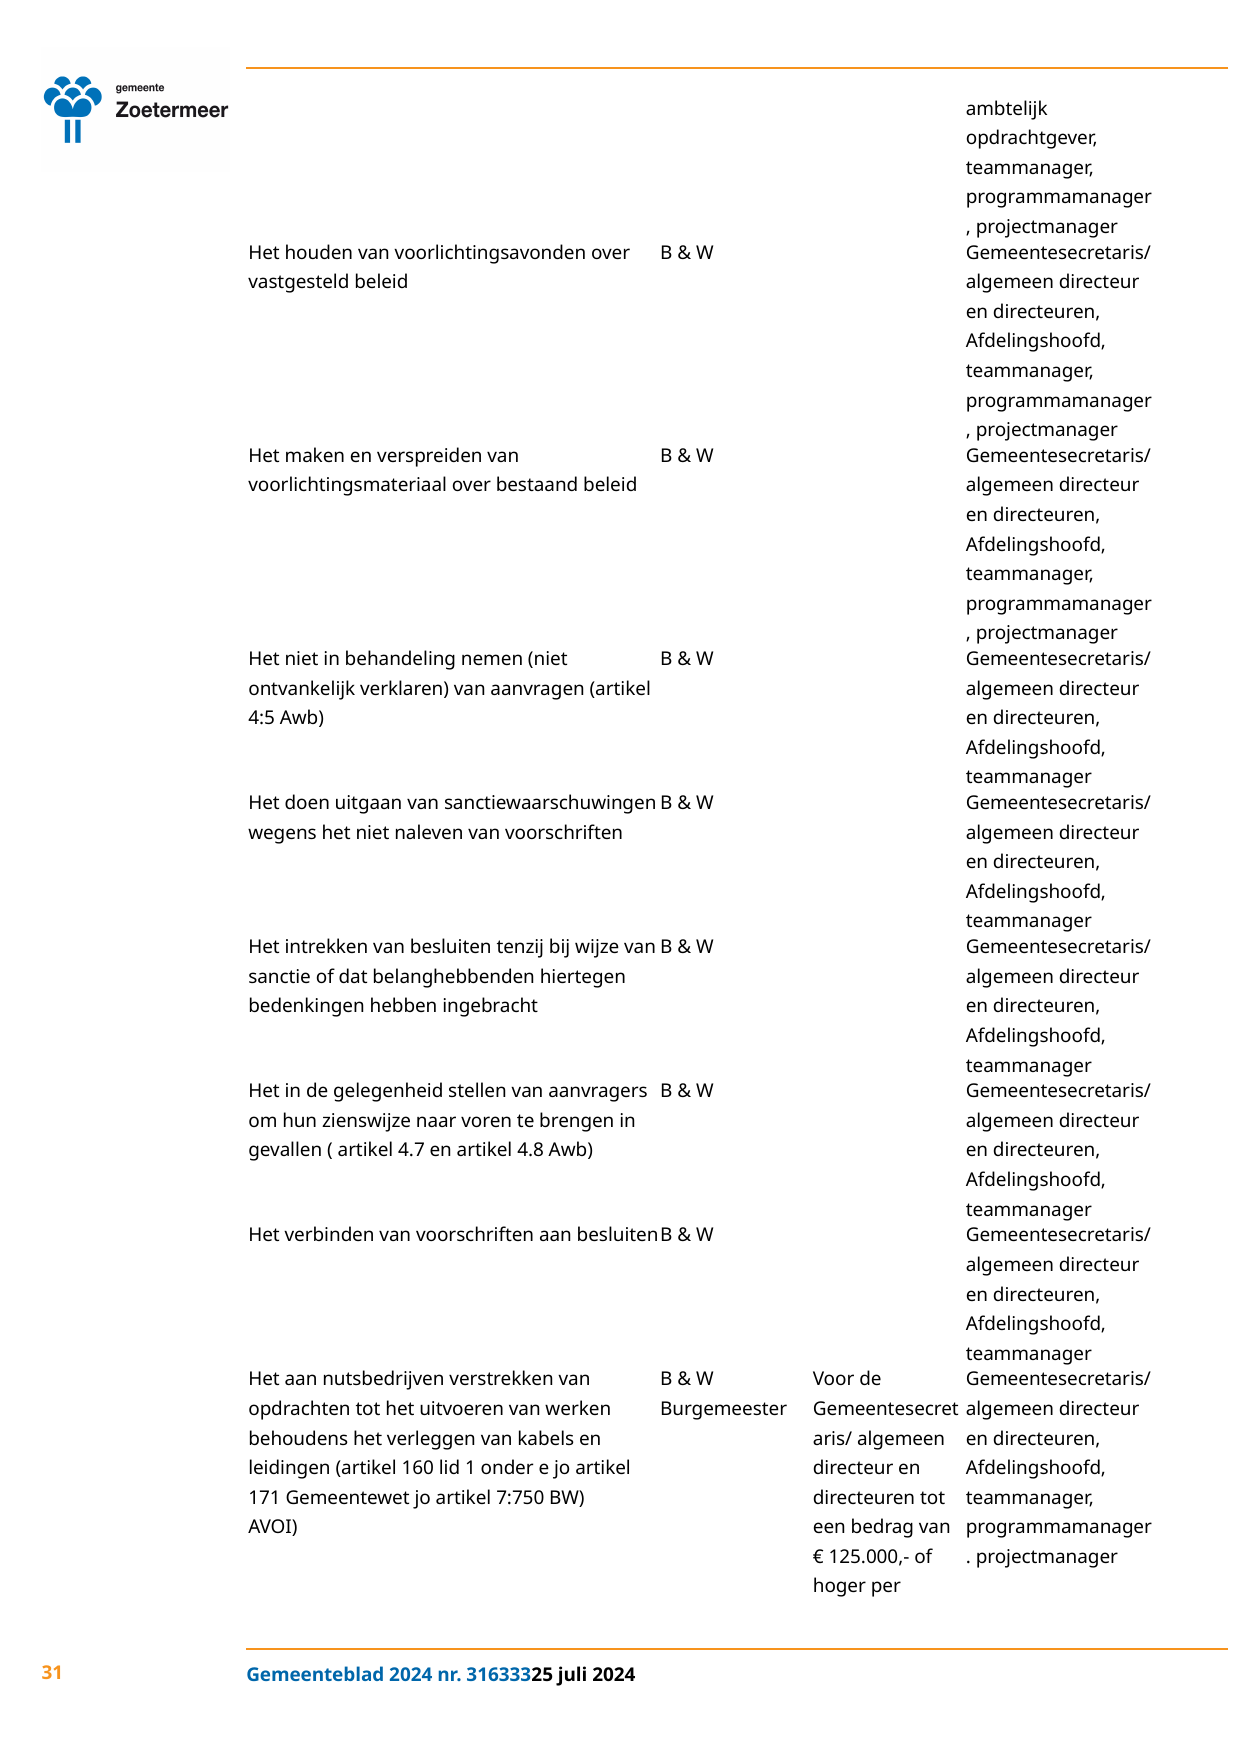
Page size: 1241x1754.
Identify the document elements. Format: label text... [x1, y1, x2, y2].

table_cell B & W [660, 1078, 813, 1222]
table_cell Gemeentesecretaris/ algemeen directeur en directeuren, Afdelingshoofd, teammanager [966, 789, 1152, 933]
table_cell [660, 95, 813, 239]
table_cell Het maken en verspreiden van voorlichtingsmateriaal over bestaand beleid [248, 442, 660, 645]
table_cell [813, 1222, 966, 1366]
table_cell B & W [660, 934, 813, 1077]
table_cell Gemeentesecretaris/ algemeen directeur en directeuren, Afdelingshoofd, teammanager, programmamanager, projectmanager [966, 442, 1152, 645]
table_cell Het houden van voorlichtingsavonden over vastgesteld beleid [248, 239, 660, 442]
picture [41, 47, 231, 172]
table_cell Gemeentesecretaris/ algemeen directeur en directeuren, Afdelingshoofd, teammanager [966, 934, 1152, 1077]
table_cell B & W [660, 645, 813, 789]
table_cell [813, 442, 966, 645]
table_cell Gemeentesecretaris/ algemeen directeur en directeuren, Afdelingshoofd, teammanager, programmamanager, projectmanager [966, 239, 1152, 442]
table_cell Het niet in behandeling nemen (niet ontvankelijk verklaren) van aanvragen (artikel 4:5 Awb) [248, 645, 660, 789]
table_cell Het doen uitgaan van sanctiewaarschuwingen wegens het niet naleven van voorschriften [248, 789, 660, 933]
table_cell Het in de gelegenheid stellen van aanvragers om hun zienswijze naar voren te brengen in gevallen ( artikel 4.7 en artikel 4.8 Awb) [248, 1078, 660, 1222]
table_cell [813, 789, 966, 933]
table_cell Het aan nutsbedrijven verstrekken van opdrachten tot het uitvoeren van werken behoudens het verleggen van kabels en leidingen (artikel 160 lid 1 onder e jo artikel 171 Gemeentewet jo artikel 7:750 BW) AVOI) [248, 1366, 660, 1598]
table_cell [248, 95, 660, 239]
table_cell B & W [660, 442, 813, 645]
table_cell B & W [660, 789, 813, 933]
table_cell Gemeentesecretaris/ algemeen directeur en directeuren, Afdelingshoofd, teammanager [966, 1078, 1152, 1222]
table_cell B & W [660, 1222, 813, 1366]
table_cell B & W Burgemeester [660, 1366, 813, 1598]
table_cell [813, 1078, 966, 1222]
table_cell [813, 934, 966, 1077]
table_cell Gemeentesecretaris/ algemeen directeur en directeuren, Afdelingshoofd, teammanager, programmamanager. projectmanager [966, 1366, 1152, 1598]
table_cell Gemeentesecretaris/ algemeen directeur en directeuren, Afdelingshoofd, teammanager [966, 1222, 1152, 1366]
table_cell Het verbinden van voorschriften aan besluiten [248, 1222, 660, 1366]
table_cell B & W [660, 239, 813, 442]
table_cell Voor de Gemeentesecretaris/ algemeen directeur en directeuren tot een bedrag van € 125.000,- of hoger per [813, 1366, 966, 1598]
table_cell [813, 95, 966, 239]
table_cell Gemeentesecretaris/ algemeen directeur en directeuren, Afdelingshoofd, teammanager [966, 645, 1152, 789]
table_cell [813, 239, 966, 442]
table_cell Het intrekken van besluiten tenzij bij wijze van sanctie of dat belanghebbenden hiertegen bedenkingen hebben ingebracht [248, 934, 660, 1077]
table_cell [813, 645, 966, 789]
table_cell ambtelijk opdrachtgever, teammanager, programmamanager, projectmanager [966, 95, 1152, 239]
